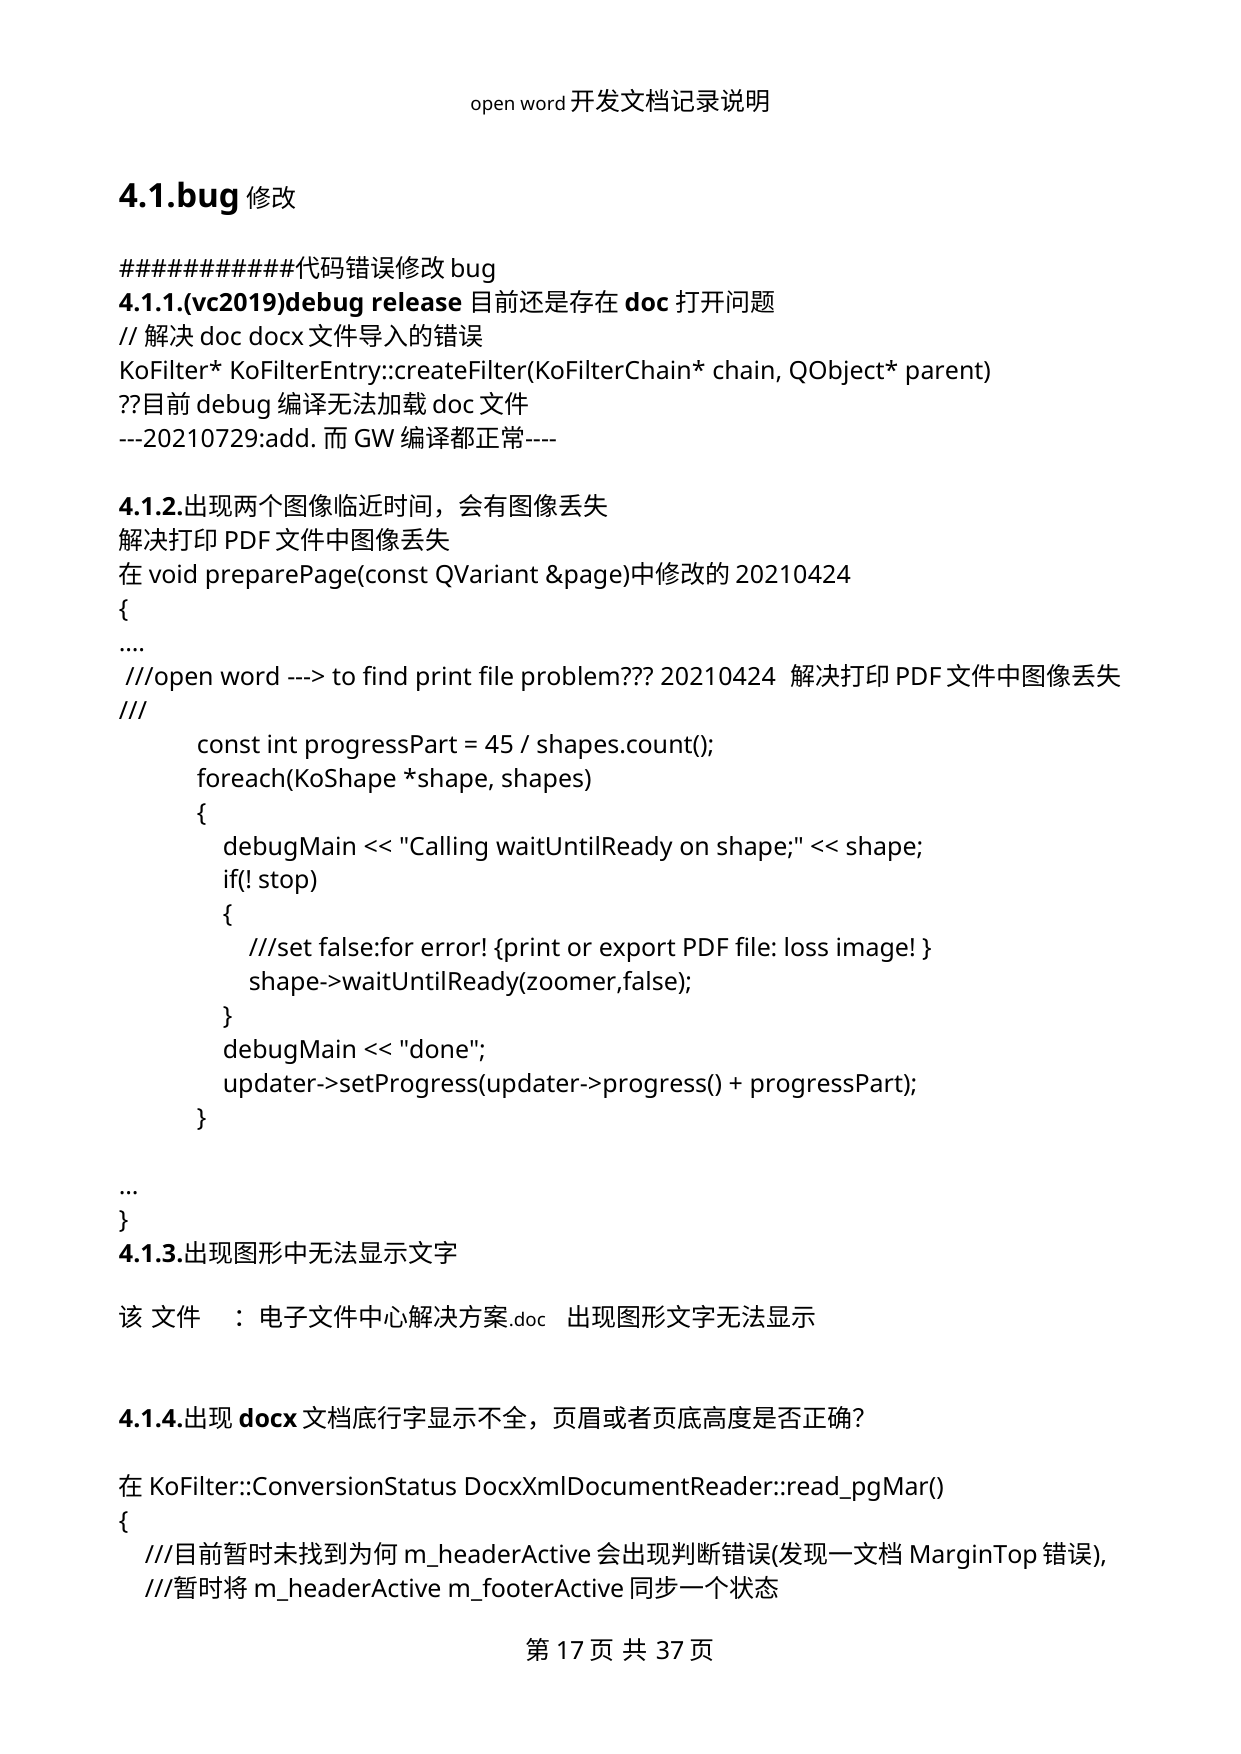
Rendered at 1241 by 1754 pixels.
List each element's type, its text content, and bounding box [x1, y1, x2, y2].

text .... [119, 625, 1121, 659]
subtitle 出现两个图像临近时间，会有图像丢失 [119, 489, 1121, 523]
subtitle bug修改 [119, 171, 1121, 217]
text ///目前暂时未找到为何m_headerActive会出现判断错误(发现一文档MarginTop错误), [119, 1537, 1121, 1571]
text 在KoFilter::ConversionStatus DocxXmlDocumentReader::read_pgMar() [119, 1469, 1121, 1503]
text { [119, 591, 1121, 625]
text shape->waitUntilReady(zoomer,false); [119, 964, 1121, 998]
text debugMain << "Calling waitUntilReady on shape;" << shape; [119, 828, 1121, 862]
text } [119, 1202, 1121, 1236]
text ///set false:for error! {print or export PDF file: loss image! } [119, 930, 1121, 964]
text if(! stop) [119, 862, 1121, 896]
text KoFilter* KoFilterEntry::createFilter(KoFilterChain* chain, QObject* parent) [119, 353, 1121, 387]
subtitle (vc2019)debug release 目前还是存在doc 打开问题 [119, 285, 1121, 319]
text ---20210729:add. 而GW编译都正常---- [119, 421, 1121, 455]
text ///暂时将m_headerActive m_footerActive同步一个状态 [119, 1571, 1121, 1604]
text ??目前debug编译无法加载doc文件 [119, 387, 1121, 421]
text } [119, 1100, 1121, 1134]
text ... [119, 1168, 1121, 1202]
text // 解决doc docx文件导入的错误 [119, 319, 1121, 353]
subtitle 出现图形中无法显示文字 [119, 1236, 1121, 1270]
subtitle 出现docx文档底行字显示不全，页眉或者页底高度是否正确？ [119, 1401, 1121, 1435]
text { [119, 794, 1121, 828]
text foreach(KoShape *shape, shapes) [119, 761, 1121, 794]
text 解决打印PDF文件中图像丢失 [119, 523, 1121, 557]
text const int progressPart = 45 / shapes.count(); [119, 727, 1121, 761]
text debugMain << "done"; [119, 1032, 1121, 1066]
text 在void preparePage(const QVariant &page)中修改的20210424 [119, 557, 1121, 591]
text { [119, 896, 1121, 930]
text { [119, 1503, 1121, 1537]
text ###########代码错误修改bug [119, 251, 1121, 285]
text } [119, 998, 1121, 1032]
text ///open word ---> to find print file problem??? 20210424 解决打印PDF文件中图像丢失/// [119, 659, 1121, 727]
text updater->setProgress(updater->progress() + progressPart); [119, 1066, 1121, 1100]
text 该 文件 ：电子文件中心解决方案.doc 出现图形文字无法显示 [119, 1304, 1121, 1333]
